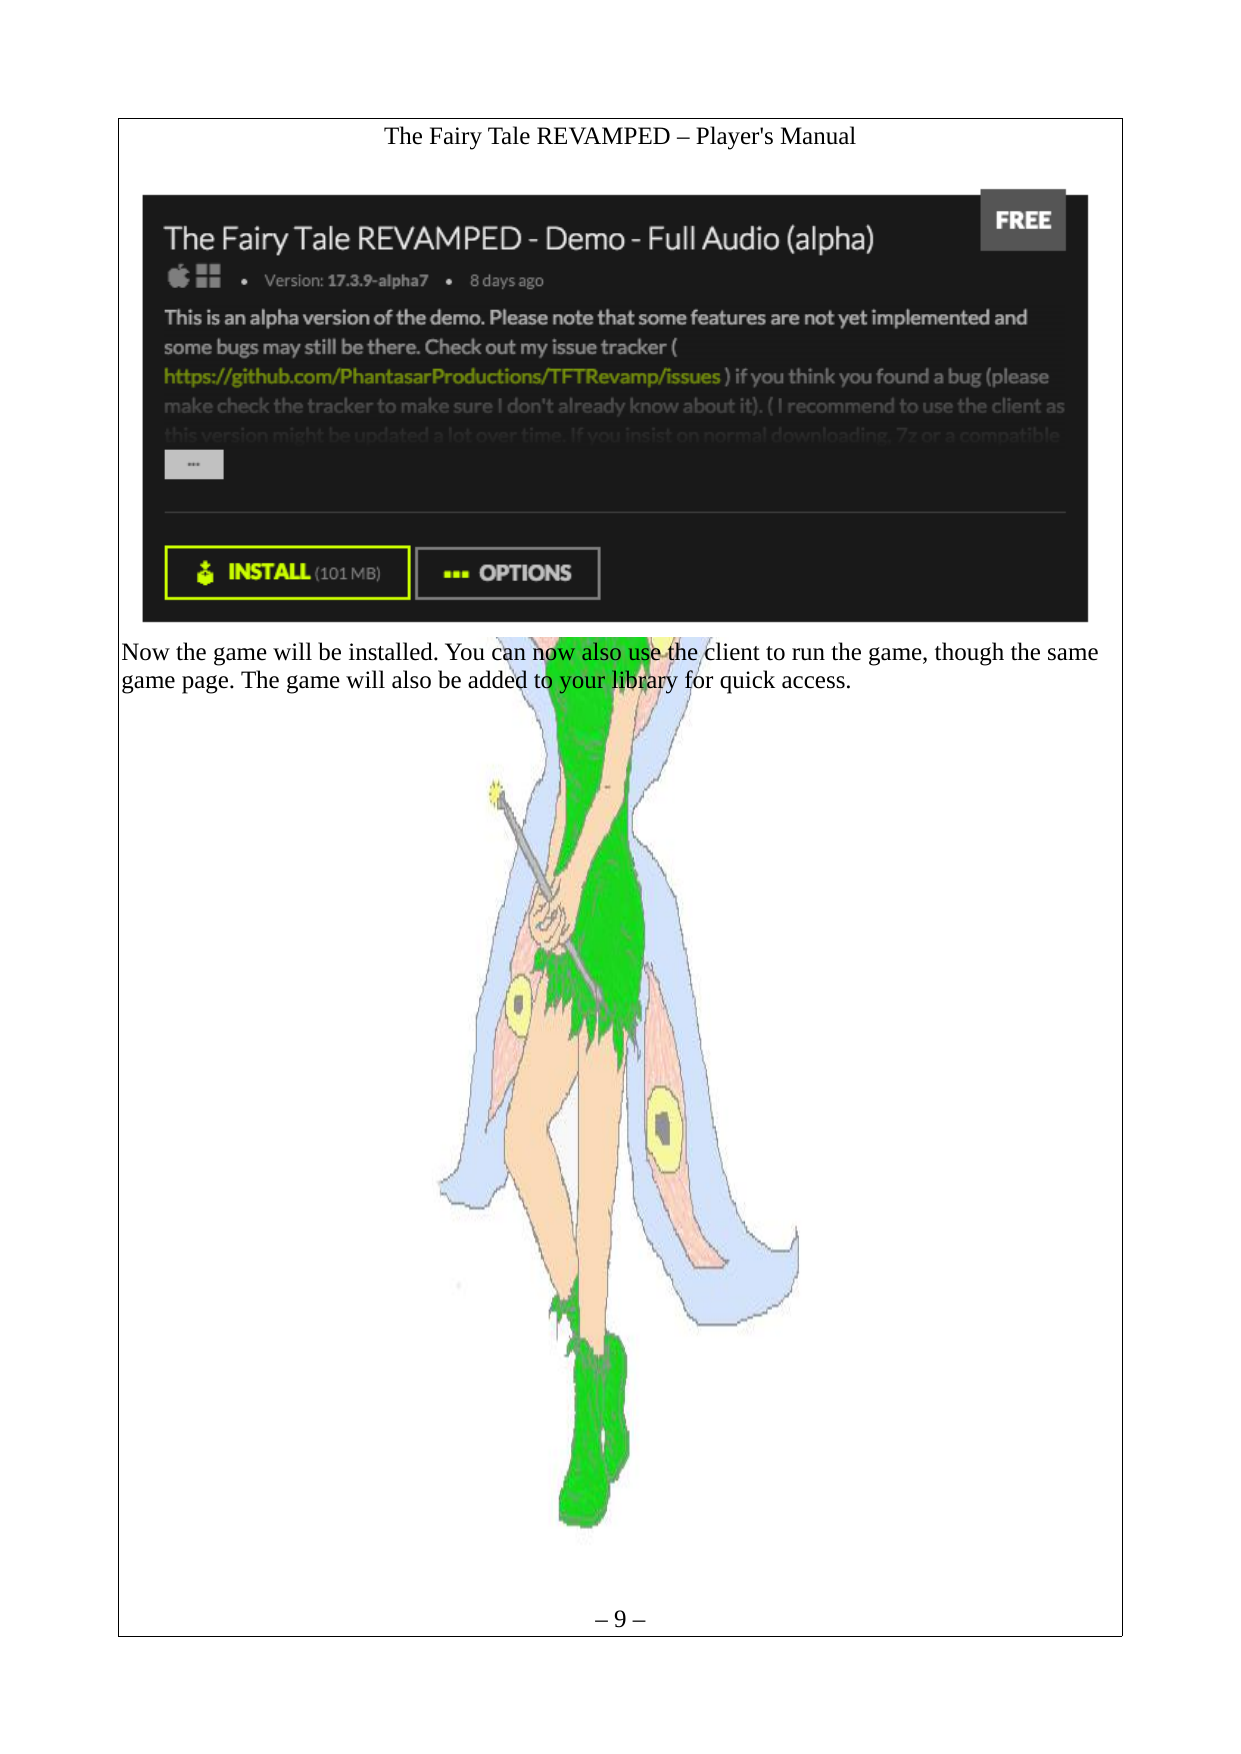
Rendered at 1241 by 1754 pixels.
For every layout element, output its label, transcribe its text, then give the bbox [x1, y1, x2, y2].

text Now the game will be installed. You can now also use the client to run the game, though the same game page. The game will also be added to your library for quick access. [121, 179, 1119, 694]
picture [119, 119, 1122, 1636]
